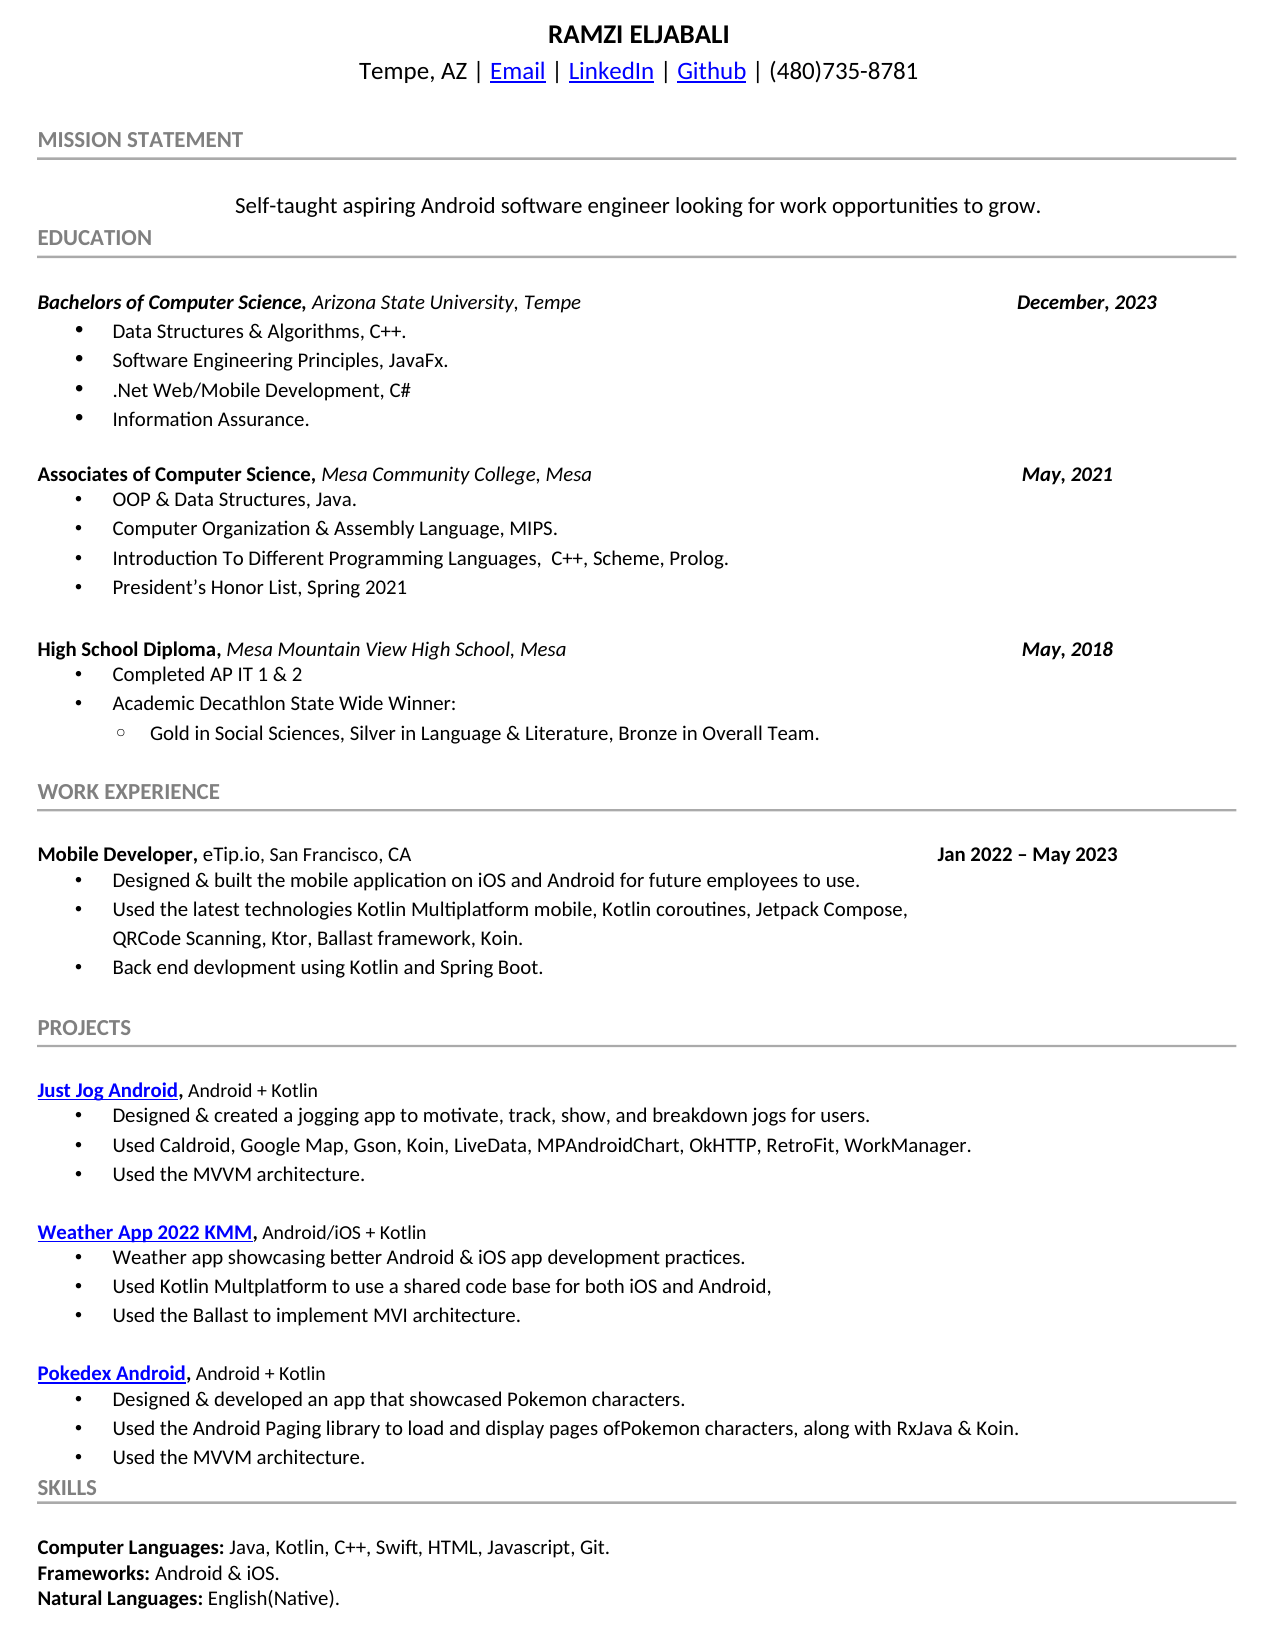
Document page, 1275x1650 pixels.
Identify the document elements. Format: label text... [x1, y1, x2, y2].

text Mobile Developer, eTip.io, San Francisco, CA Jan 2022 – May 2023 [37, 841, 1240, 867]
list OOP & Data Structures, Java. [75, 486, 1240, 512]
list Gold in Social Sciences, Silver in Language & Literature, Bronze in Overall Team. [112, 720, 1240, 745]
text Associates of Computer Science, Mesa Community College, Mesa May, 2021 [37, 461, 1240, 486]
list Information Assurance. [75, 406, 1240, 432]
list Used the Ballast to implement MVI architecture. [75, 1303, 1240, 1328]
text Self-taught aspiring Android software engineer looking for work opportunities to grow. [37, 191, 1240, 219]
text EDUCATION Bachelors of Computer Science, Arizona State University, Tempe December, 2023 [37, 223, 1240, 314]
list Software Engineering Principles, JavaFx. [75, 347, 1240, 373]
text Pokedex Android, Android + Kotlin [37, 1361, 1240, 1386]
list Used the MVVM architecture. [75, 1444, 1240, 1470]
list Used the Android Paging library to load and display pages ofPokemon characters, along with RxJava & Koin. [75, 1415, 1240, 1441]
text SKILLS [37, 1473, 1240, 1501]
text WORK EXPERIENCE [37, 777, 1240, 837]
text High School Diploma, Mesa Mountain View High School, Mesa May, 2018 [37, 636, 1240, 661]
list Designed & built the mobile application on iOS and Android for future employees to use. [75, 867, 1240, 892]
list Used the latest technologies Kotlin Multiplatform mobile, Kotlin coroutines, Jetpack Compose, QRCode Scanning, Ktor, Ballast framework, Koin. [75, 896, 1240, 951]
list Computer Organization & Assembly Language, MIPS. [75, 516, 1240, 541]
list Designed & created a jogging app to motivate, track, show, and breakdown jogs for users. [75, 1103, 1240, 1128]
text Weather App 2022 KMM, Android/iOS + Kotlin [37, 1219, 1240, 1244]
text PROJECTS [37, 1013, 1240, 1073]
text Frameworks: Android & iOS. [37, 1560, 1240, 1585]
list Completed AP IT 1 & 2 [75, 661, 1240, 687]
text Just Jog Android, Android + Kotlin [37, 1077, 1240, 1103]
text MISSION STATEMENT [37, 125, 1240, 187]
list Data Structures & Algorithms, C++. [75, 318, 1240, 344]
list Academic Decathlon State Wide Winner: [75, 691, 1240, 716]
list Used Caldroid, Google Map, Gson, Koin, LiveData, MPAndroidChart, OkHTTP, RetroFit, WorkManager. [75, 1132, 1240, 1157]
text Natural Languages: English(Native). [37, 1585, 1240, 1611]
list President’s Honor List, Spring 2021 [75, 574, 1240, 599]
text RAMZI ELJABALI Tempe, AZ | Email | LinkedIn | Github | (480)735-8781 [37, 18, 1240, 86]
list Back end devlopment using Kotlin and Spring Boot. [75, 954, 1240, 980]
list Used the MVVM architecture. [75, 1161, 1240, 1186]
text Computer Languages: Java, Kotlin, C++, Swift, HTML, Javascript, Git. [37, 1534, 1240, 1560]
list .Net Web/Mobile Development, C# [75, 377, 1240, 402]
list Weather app showcasing better Android & iOS app development practices. [75, 1244, 1240, 1270]
list Used Kotlin Multplatform to use a shared code base for both iOS and Android, [75, 1273, 1240, 1299]
list Designed & developed an app that showcased Pokemon characters. [75, 1386, 1240, 1411]
list Introduction To Different Programming Languages, C++, Scheme, Prolog. [75, 545, 1240, 570]
